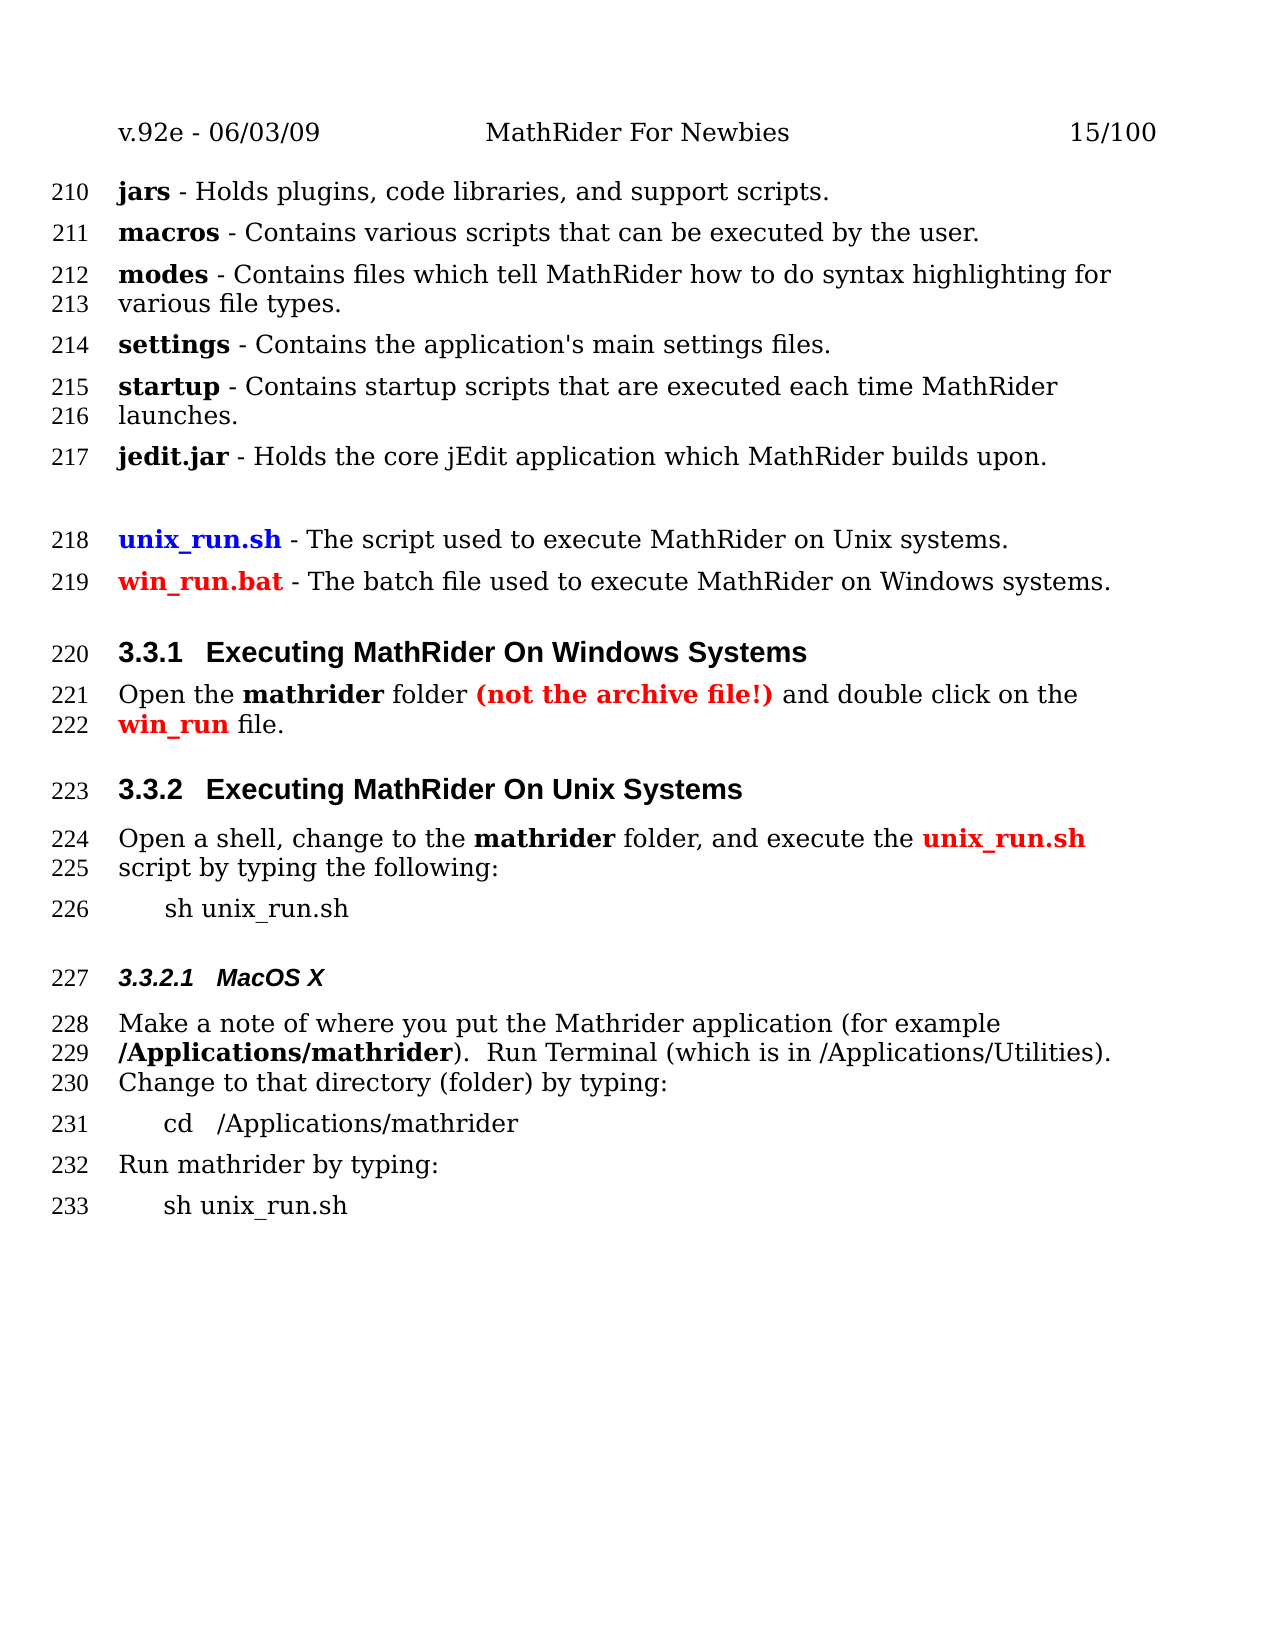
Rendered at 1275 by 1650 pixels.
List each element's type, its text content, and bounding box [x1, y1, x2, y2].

text jars - Holds plugins, code libraries, and support scripts. [118, 177, 1157, 206]
text Open the mathrider folder (not the archive file!) and double click on the win_run file. [118, 681, 1157, 739]
text startup - Contains startup scripts that are executed each time MathRider launches. [118, 372, 1157, 430]
text modes - Contains files which tell MathRider how to do syntax highlighting for various file types. [118, 260, 1157, 318]
text Run mathrider by typing: [118, 1150, 1157, 1179]
subtitle MacOS X [118, 963, 1157, 991]
text Open a shell, change to the mathrider folder, and execute the unix_run.sh script by typing the following: [118, 824, 1157, 882]
subtitle Executing MathRider On Unix Systems [118, 772, 1157, 806]
text cd /Applications/mathrider [163, 1109, 1157, 1138]
text sh unix_run.sh [164, 894, 1157, 924]
text Make a note of where you put the Mathrider application (for example /Applications/mathrider). Run Terminal (which is in /Applications/Utilities). Change to that directory (folder) by typing: [118, 1009, 1157, 1097]
text sh unix_run.sh [163, 1192, 1157, 1221]
text macros - Contains various scripts that can be executed by the user. [118, 218, 1157, 248]
text jedit.jar - Holds the core jEdit application which MathRider builds upon. [118, 442, 1157, 472]
text settings - Contains the application's main settings files. [118, 330, 1157, 360]
subtitle Executing MathRider On Windows Systems [118, 635, 1157, 668]
text unix_run.sh - The script used to execute MathRider on Unix systems. [118, 525, 1157, 554]
text win_run.bat - The batch file used to execute MathRider on Windows systems. [118, 567, 1157, 596]
